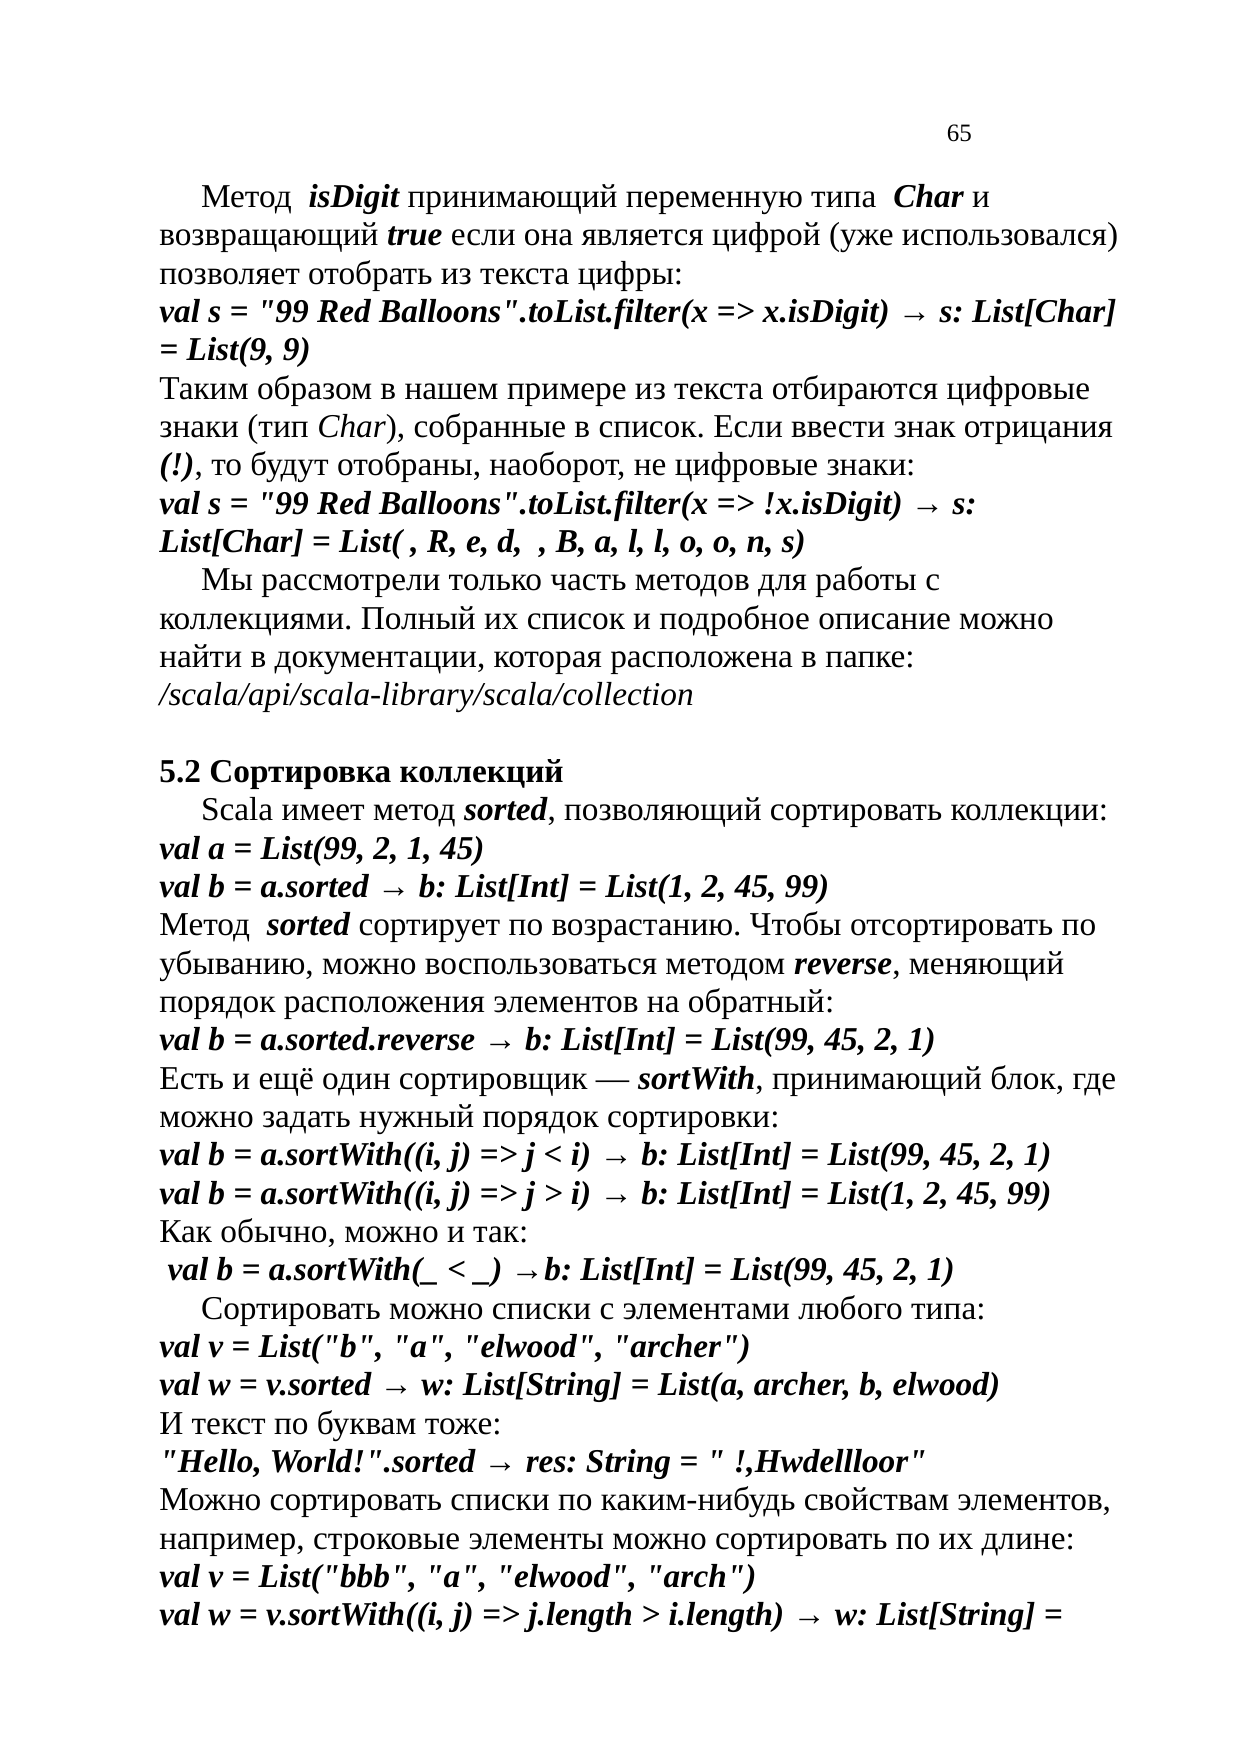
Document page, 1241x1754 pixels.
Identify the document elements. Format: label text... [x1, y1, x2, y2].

text Таким образом в нашем примере из текста отбираются цифровые знаки (тип Char), собранные в список. Если ввести знак отрицания (!), то будут отобраны, наоборот, не цифровые знаки: [159, 368, 1122, 483]
text И текст по буквам тоже: [159, 1403, 1122, 1441]
text val b = a.sortWith((i, j) => j > i) → b: List[Int] = List(1, 2, 45, 99) [159, 1173, 1122, 1211]
text "Hello, World!".sorted → res: String = " !,Hwdellloor" [159, 1441, 1122, 1480]
text Можно сортировать списки по каким-нибудь свойствам элементов, например, строковые элементы можно сортировать по их длине: [159, 1480, 1122, 1556]
text Метод isDigit принимающий переменную типа Char и возвращающий true если она является цифрой (уже использовался) позволяет отобрать из текста цифры: [159, 176, 1122, 291]
text val w = v.sorted → w: List[String] = List(a, archer, b, elwood) [159, 1365, 1122, 1403]
text Есть и ещё один сортировщик — sortWith, принимающий блок, где можно задать нужный порядок сортировки: [159, 1058, 1122, 1135]
text val a = List(99, 2, 1, 45) [159, 828, 1122, 866]
text val b = a.sortWith(_ < _) →b: List[Int] = List(99, 45, 2, 1) [159, 1250, 1122, 1288]
text 5.2 Сортировка коллекций [159, 751, 1122, 790]
text Метод sorted сортирует по возрастанию. Чтобы отсортировать по убыванию, можно воспользоваться методом reverse, меняющий порядок расположения элементов на обратный: [159, 905, 1122, 1020]
text val s = "99 Red Balloons".toList.filter(x => x.isDigit) → s: List[Char] = List(9, 9) [159, 291, 1122, 368]
text /scala/api/scala-library/scala/collection [159, 675, 1122, 713]
text Как обычно, можно и так: [159, 1211, 1122, 1250]
text Мы рассмотрели только часть методов для работы с коллекциями. Полный их список и подробное описание можно найти в документации, которая расположена в папке: [159, 560, 1122, 675]
text val w = v.sortWith((i, j) => j.length > i.length) → w: List[String] = [159, 1595, 1122, 1633]
text val v = List("bbb", "a", "elwood", "arch") [159, 1556, 1122, 1595]
text val s = "99 Red Balloons".toList.filter(x => !x.isDigit) → s: List[Char] = List( , R, e, d, , B, a, l, l, o, o, n, s) [159, 483, 1122, 560]
text val b = a.sorted → b: List[Int] = List(1, 2, 45, 99) [159, 866, 1122, 905]
text Сортировать можно списки с элементами любого типа: [159, 1288, 1122, 1326]
text val b = a.sorted.reverse → b: List[Int] = List(99, 45, 2, 1) [159, 1020, 1122, 1058]
text Scala имеет метод sorted, позволяющий сортировать коллекции: [159, 790, 1122, 828]
text val v = List("b", "a", "elwood", "archer") [159, 1326, 1122, 1365]
text val b = a.sortWith((i, j) => j < i) → b: List[Int] = List(99, 45, 2, 1) [159, 1135, 1122, 1173]
